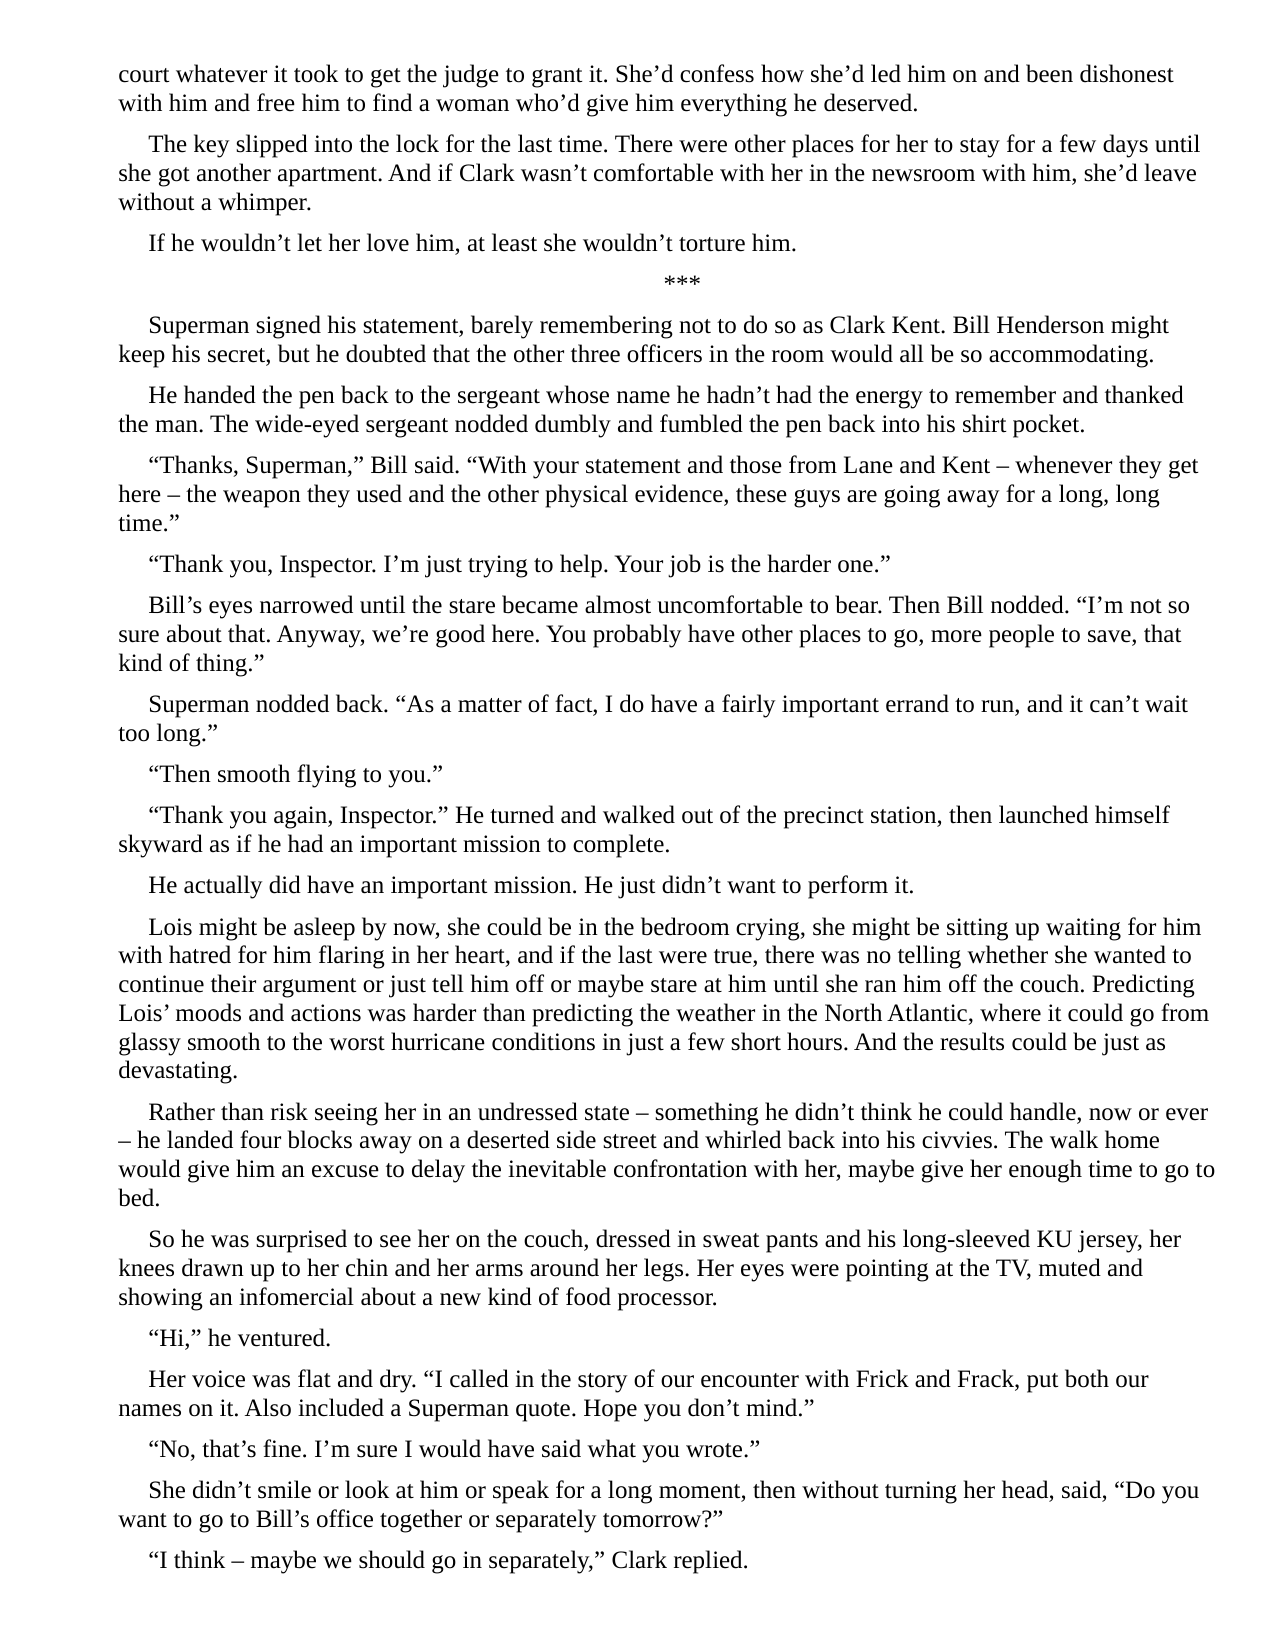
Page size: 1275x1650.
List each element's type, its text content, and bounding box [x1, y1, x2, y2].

text *** [118, 269, 1216, 298]
text “Thank you again, Inspector.” He turned and walked out of the precinct station, then launched himself skyward as if he had an important mission to complete. [118, 800, 1216, 858]
text The key slipped into the lock for the last time. There were other places for her to stay for a few days until she got another apartment. And if Clark wasn’t comfortable with her in the newsroom with him, she’d leave without a whimper. [118, 129, 1216, 215]
text Her voice was flat and dry. “I called in the story of our encounter with Frick and Frack, put both our names on it. Also included a Superman quote. Hope you don’t mind.” [118, 1364, 1216, 1422]
text “No, that’s fine. I’m sure I would have said what you wrote.” [118, 1434, 1216, 1463]
text “Then smooth flying to you.” [118, 759, 1216, 788]
text “Thank you, Inspector. I’m just trying to help. Your job is the harder one.” [118, 549, 1216, 578]
text “I think – maybe we should go in separately,” Clark replied. [118, 1545, 1216, 1574]
text He handed the pen back to the sergeant whose name he hadn’t had the energy to remember and thanked the man. The wide-eyed sergeant nodded dumbly and fumbled the pen back into his shirt pocket. [118, 380, 1216, 438]
text She didn’t smile or look at him or speak for a long moment, then without turning her head, said, “Do you want to go to Bill’s office together or separately tomorrow?” [118, 1475, 1216, 1533]
text He actually did have an important mission. He just didn’t want to perform it. [118, 870, 1216, 899]
text Lois might be asleep by now, she could be in the bedroom crying, she might be sitting up waiting for him with hatred for him flaring in her heart, and if the last were true, there was no telling whether she wanted to continue their argument or just tell him off or maybe stare at him until she ran him off the couch. Predicting Lois’ moods and actions was harder than predicting the weather in the North Atlantic, where it could go from glassy smooth to the worst hurricane conditions in just a few short hours. And the results could be just as devastating. [118, 912, 1216, 1084]
text “Hi,” he ventured. [118, 1323, 1216, 1352]
text If he wouldn’t let her love him, at least she wouldn’t torture him. [118, 228, 1216, 257]
text Bill’s eyes narrowed until the stare became almost uncomfortable to bear. Then Bill nodded. “I’m not so sure about that. Anyway, we’re good here. You probably have other places to go, more people to save, that kind of thing.” [118, 590, 1216, 677]
text So he was surprised to see her on the couch, dressed in sweat pants and his long-sleeved KU jersey, her knees drawn up to her chin and her arms around her legs. Her eyes were pointing at the TV, muted and showing an infomercial about a new kind of food processor. [118, 1224, 1216, 1310]
text Rather than risk seeing her in an undressed state – something he didn’t think he could handle, now or ever – he landed four blocks away on a deserted side street and whirled back into his civvies. The walk home would give him an excuse to delay the inevitable confrontation with her, maybe give her enough time to go to bed. [118, 1097, 1216, 1212]
text “Thanks, Superman,” Bill said. “With your statement and those from Lane and Kent – whenever they get here – the weapon they used and the other physical evidence, these guys are going away for a long, long time.” [118, 450, 1216, 537]
text court whatever it took to get the judge to grant it. She’d confess how she’d led him on and been dishonest with him and free him to find a woman who’d give him everything he deserved. [118, 59, 1216, 117]
text Superman nodded back. “As a matter of fact, I do have a fairly important errand to run, and it can’t wait too long.” [118, 689, 1216, 747]
text Superman signed his statement, barely remembering not to do so as Clark Kent. Bill Henderson might keep his secret, but he doubted that the other three officers in the room would all be so accommodating. [118, 310, 1216, 368]
